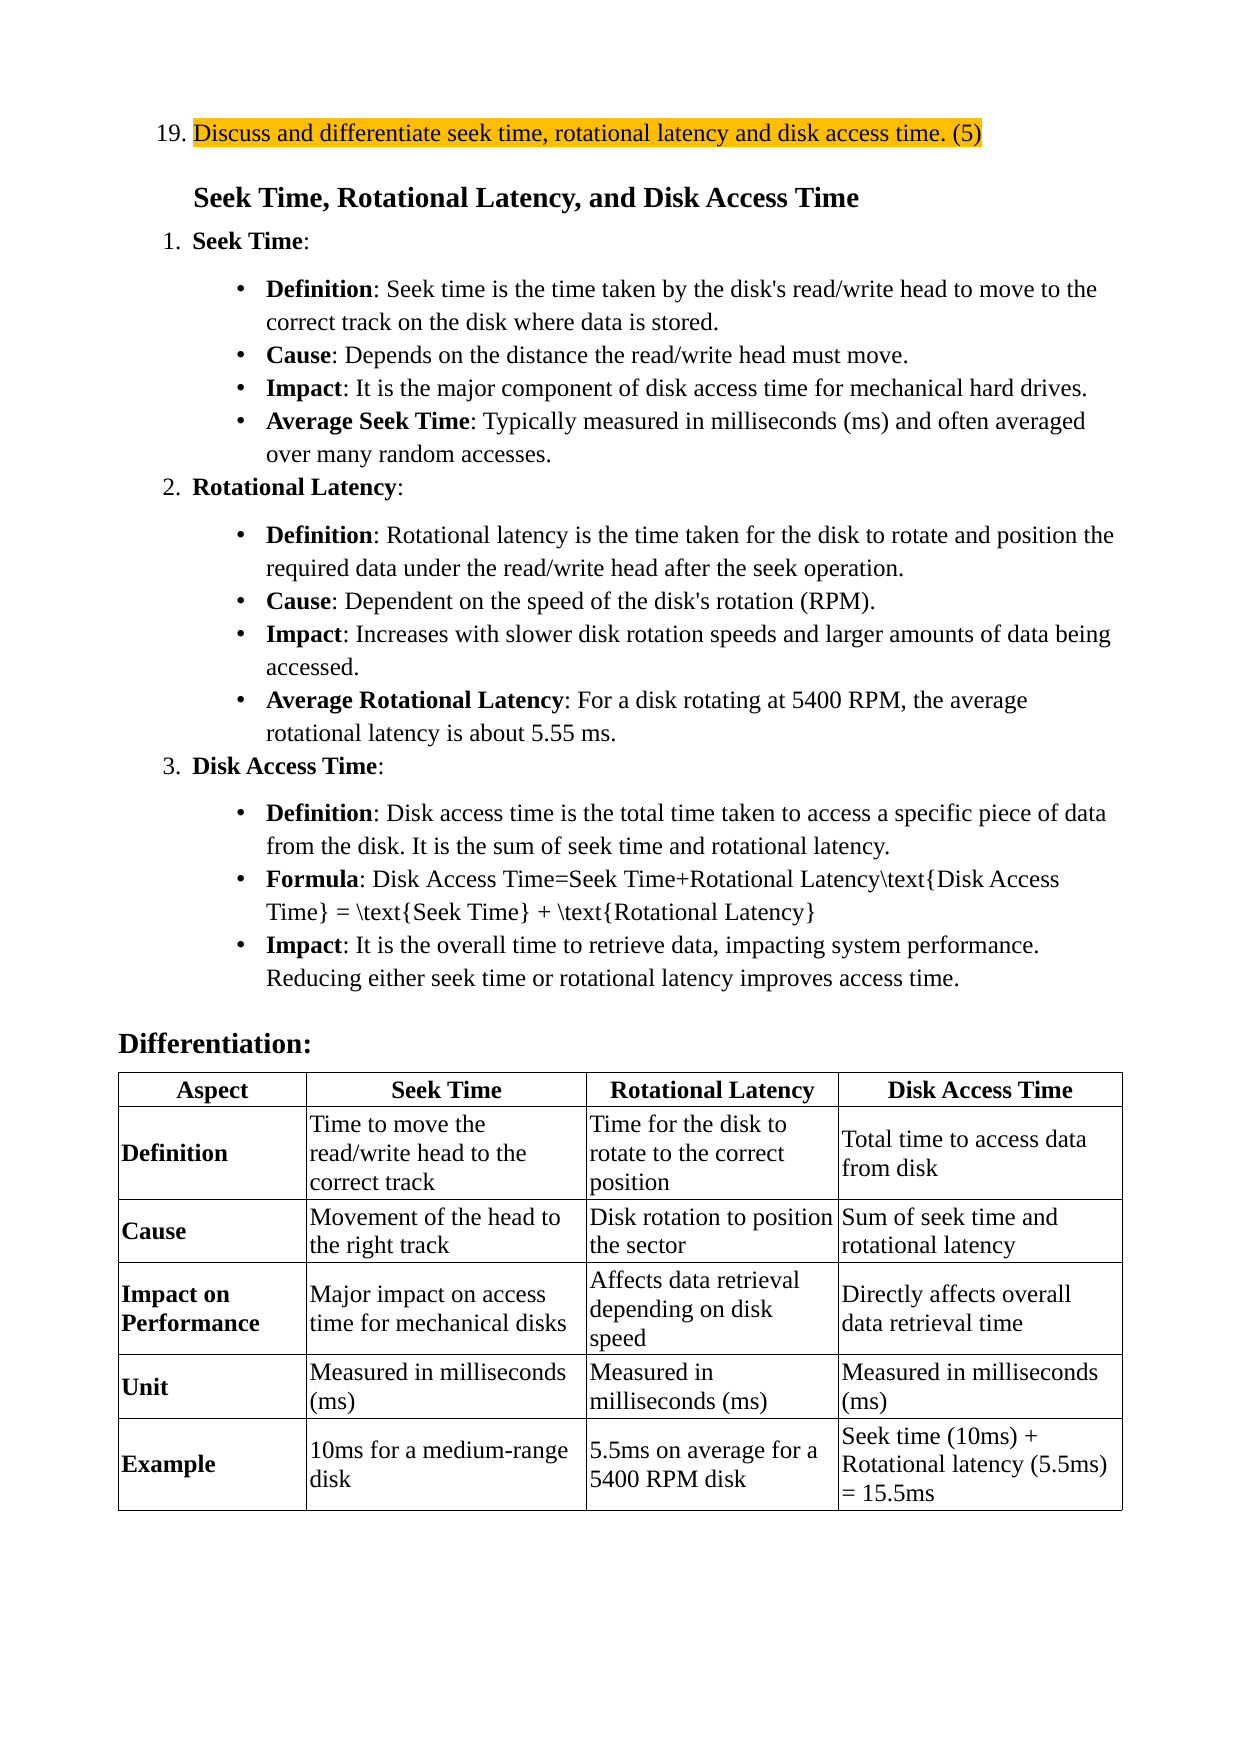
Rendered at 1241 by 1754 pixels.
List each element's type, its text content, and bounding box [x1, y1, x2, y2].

table_cell Measured in milliseconds (ms) [307, 1355, 586, 1418]
table_cell Total time to access data from disk [839, 1107, 1122, 1199]
list Definition: Seek time is the time taken by the disk's read/write head to move to the correct track on the disk where data is stored. [236, 274, 1122, 336]
table_cell Unit [119, 1355, 306, 1418]
list Impact: It is the overall time to retrieve data, impacting system performance. Reducing either seek time or rotational latency improves access time. [236, 931, 1122, 992]
list Definition: Disk access time is the total time taken to access a specific piece of data from the disk. It is the sum of seek time and rotational latency. [236, 798, 1122, 860]
table_cell Seek time (10ms) + Rotational latency (5.5ms) = 15.5ms [839, 1419, 1122, 1510]
list Rotational Latency: [162, 472, 1122, 501]
table_cell Major impact on access time for mechanical disks [307, 1263, 586, 1354]
list Impact: It is the major component of disk access time for mechanical hard drives. [236, 373, 1122, 402]
list Seek Time: [162, 226, 1122, 255]
subtitle Seek Time, Rotational Latency, and Disk Access Time [156, 180, 1122, 214]
table_header Seek Time [307, 1073, 586, 1106]
table_cell Impact on Performance [119, 1263, 306, 1354]
list Average Seek Time: Typically measured in milliseconds (ms) and often averaged over many random accesses. [236, 406, 1122, 468]
table_cell Cause [119, 1200, 306, 1262]
table_cell Directly affects overall data retrieval time [839, 1263, 1122, 1354]
list Cause: Depends on the distance the read/write head must move. [236, 340, 1122, 369]
list Cause: Dependent on the speed of the disk's rotation (RPM). [236, 586, 1122, 614]
table_cell Disk rotation to position the sector [587, 1200, 838, 1262]
table_cell Example [119, 1419, 306, 1510]
table_cell 5.5ms on average for a 5400 RPM disk [587, 1419, 838, 1510]
list Definition: Rotational latency is the time taken for the disk to rotate and position the required data under the read/write head after the seek operation. [236, 520, 1122, 581]
table_cell Movement of the head to the right track [307, 1200, 586, 1262]
list Formula: Disk Access Time=Seek Time+Rotational Latency\text{Disk Access Time} = \text{Seek Time} + \text{Rotational Latency} [236, 864, 1122, 926]
table_header Disk Access Time [839, 1073, 1122, 1106]
list Disk Access Time: [162, 751, 1122, 779]
list Impact: Increases with slower disk rotation speeds and larger amounts of data being accessed. [236, 619, 1122, 681]
table_cell Measured in milliseconds (ms) [587, 1355, 838, 1418]
table_cell Definition [119, 1107, 306, 1199]
table_cell Time for the disk to rotate to the correct position [587, 1107, 838, 1199]
table_header Aspect [119, 1073, 306, 1106]
table_cell Measured in milliseconds (ms) [839, 1355, 1122, 1418]
table_cell Sum of seek time and rotational latency [839, 1200, 1122, 1262]
list Average Rotational Latency: For a disk rotating at 5400 RPM, the average rotational latency is about 5.55 ms. [236, 685, 1122, 747]
list Discuss and differentiate seek time, rotational latency and disk access time. (5) [156, 118, 1122, 147]
table_header Rotational Latency [587, 1073, 838, 1106]
table_cell Time to move the read/write head to the correct track [307, 1107, 586, 1199]
table_cell Affects data retrieval depending on disk speed [587, 1263, 838, 1354]
subtitle Differentiation: [118, 1026, 1122, 1059]
table_cell 10ms for a medium-range disk [307, 1419, 586, 1510]
